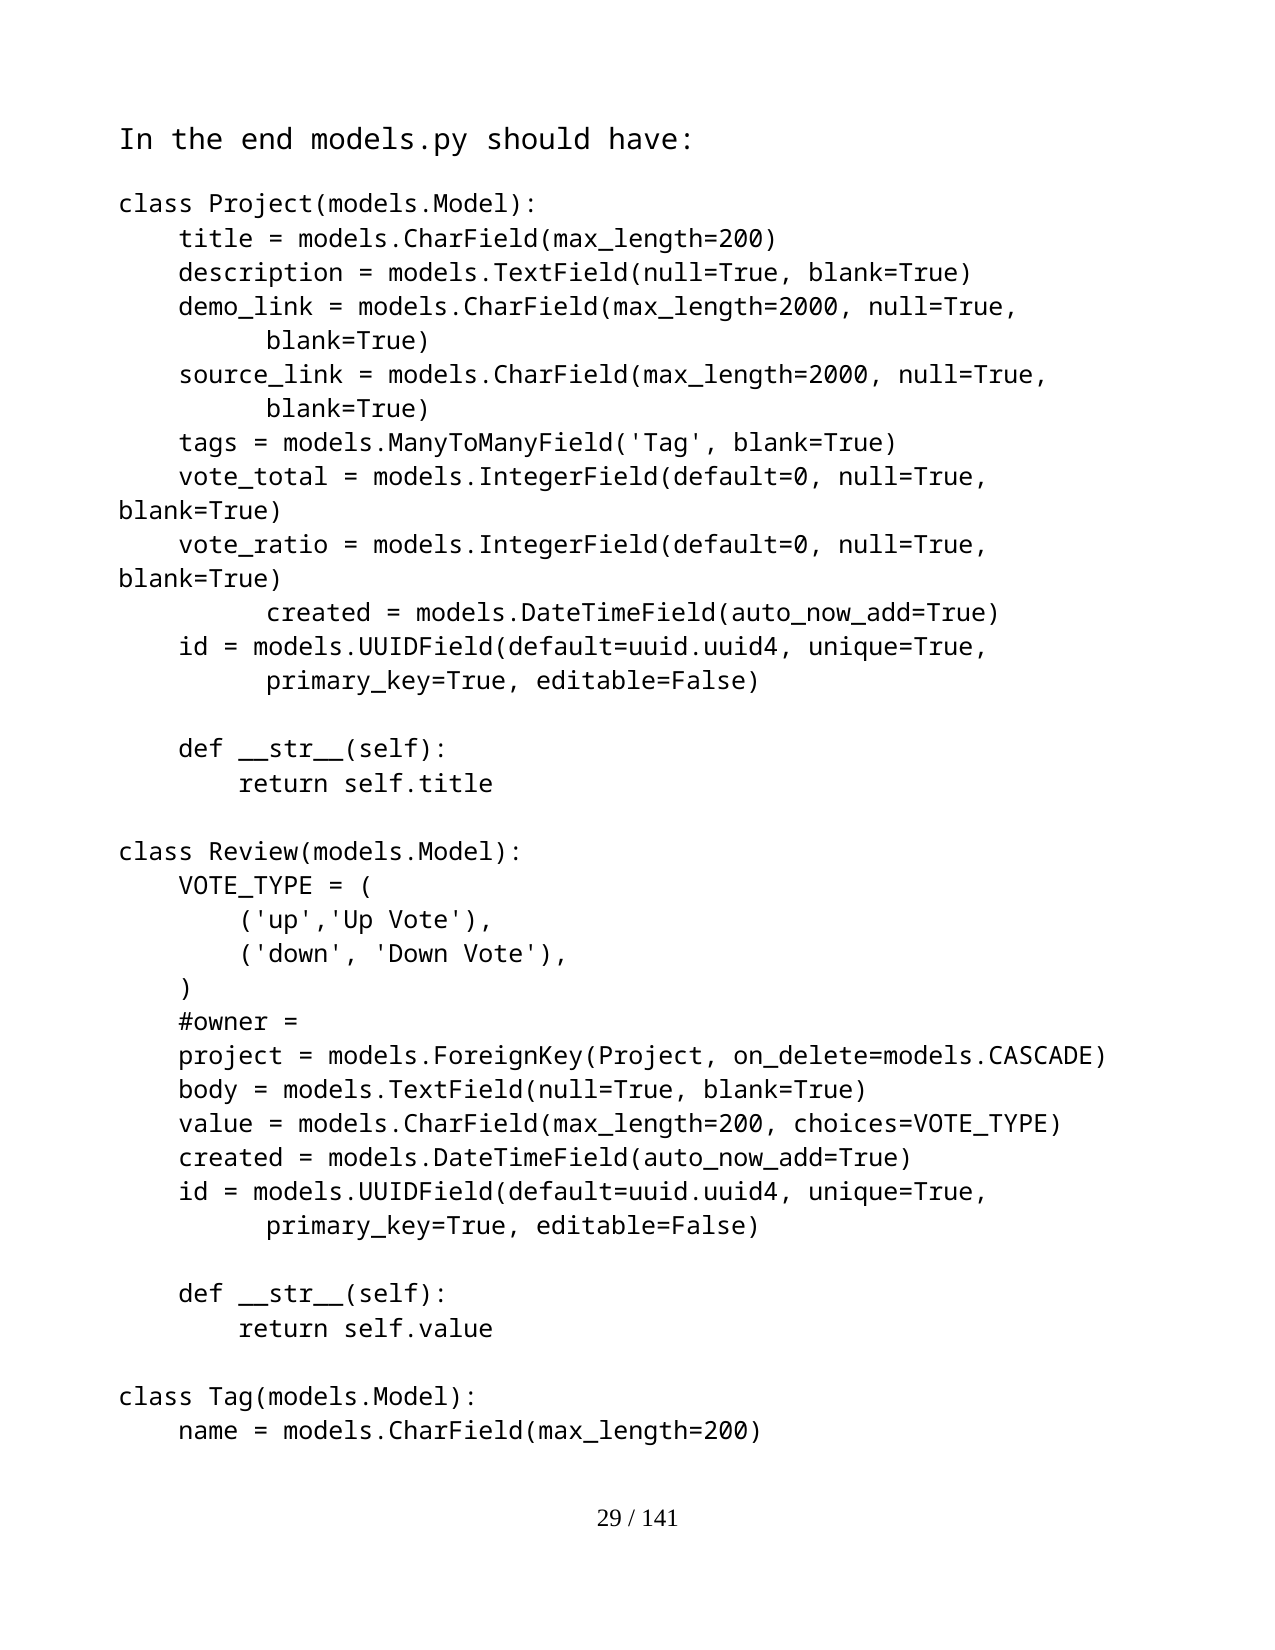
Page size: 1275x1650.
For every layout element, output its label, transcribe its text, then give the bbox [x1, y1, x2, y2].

text class Tag(models.Model): [118, 1378, 1157, 1412]
text description = models.TextField(null=True, blank=True) [118, 254, 1157, 288]
text ('down', 'Down Vote'), [118, 936, 1157, 969]
text ) [118, 969, 1157, 1004]
text name = models.CharField(max_length=200) [118, 1412, 1157, 1446]
text #owner = [118, 1004, 1157, 1038]
text class Project(models.Model): [118, 186, 1157, 220]
text def __str__(self): [118, 731, 1157, 765]
text body = models.TextField(null=True, blank=True) [118, 1072, 1157, 1106]
text In the end models.py should have: [118, 118, 1157, 158]
text created = models.DateTimeField(auto_now_add=True) [118, 1140, 1157, 1174]
text tags = models.ManyToManyField('Tag', blank=True) [118, 424, 1157, 459]
text vote_ratio = models.IntegerField(default=0, null=True, blank=True) [118, 527, 1157, 595]
text vote_total = models.IntegerField(default=0, null=True, blank=True) [118, 459, 1157, 527]
text return self.title [118, 765, 1157, 799]
text project = models.ForeignKey(Project, on_delete=models.CASCADE) [118, 1038, 1157, 1072]
text id = models.UUIDField(default=uuid.uuid4, unique=True, primary_key=True, editable=False) [118, 1174, 1157, 1242]
text created = models.DateTimeField(auto_now_add=True) [118, 595, 1157, 629]
text demo_link = models.CharField(max_length=2000, null=True, blank=True) [118, 288, 1157, 356]
text return self.value [118, 1310, 1157, 1344]
text ('up','Up Vote'), [118, 901, 1157, 936]
text value = models.CharField(max_length=200, choices=VOTE_TYPE) [118, 1106, 1157, 1140]
text VOTE_TYPE = ( [118, 867, 1157, 901]
text source_link = models.CharField(max_length=2000, null=True, blank=True) [118, 356, 1157, 424]
text class Review(models.Model): [118, 833, 1157, 867]
text def __str__(self): [118, 1276, 1157, 1310]
text title = models.CharField(max_length=200) [118, 220, 1157, 254]
text id = models.UUIDField(default=uuid.uuid4, unique=True, primary_key=True, editable=False) [118, 629, 1157, 697]
